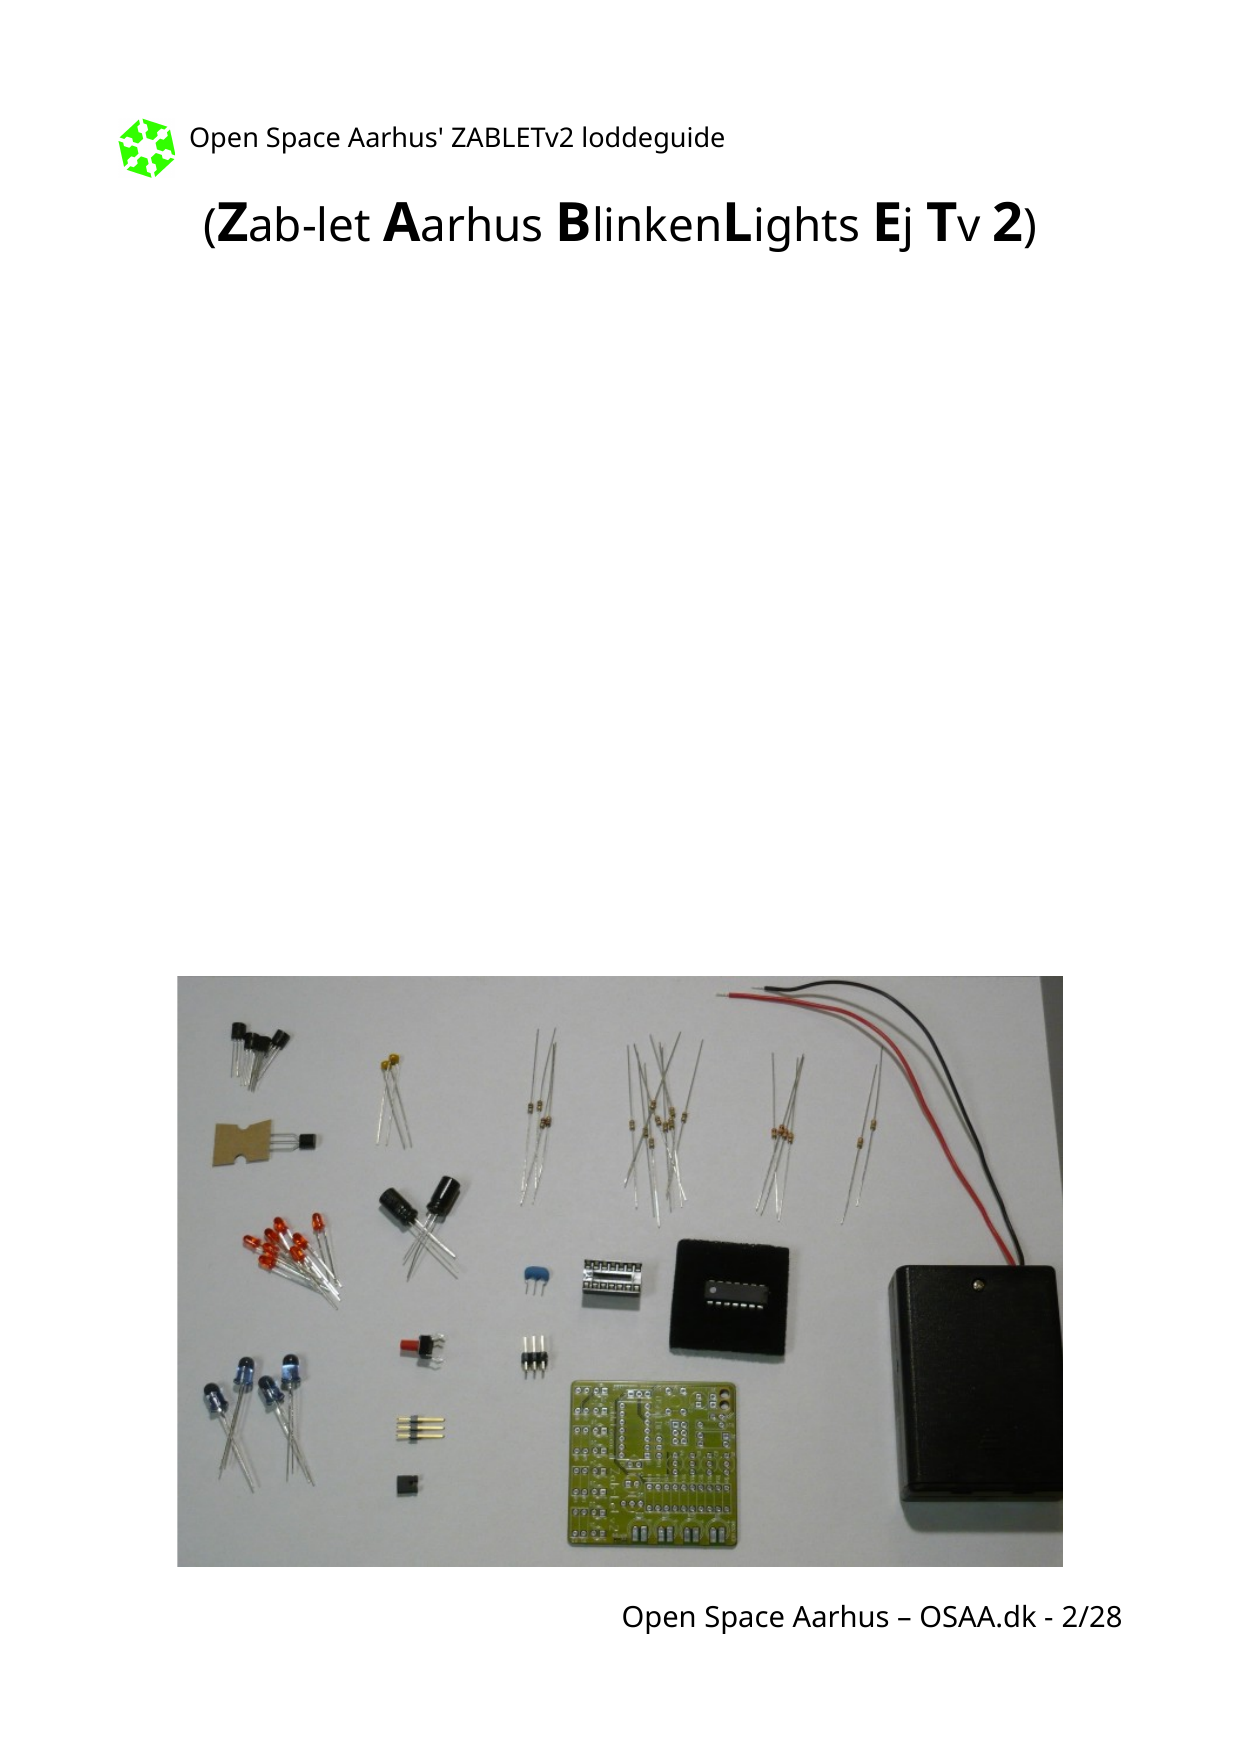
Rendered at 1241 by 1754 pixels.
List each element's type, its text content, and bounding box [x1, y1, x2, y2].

picture [118, 118, 175, 178]
text (Zab-let Aarhus BlinkenLights Ej Tv 2) [118, 183, 1122, 257]
picture [177, 976, 1063, 1567]
